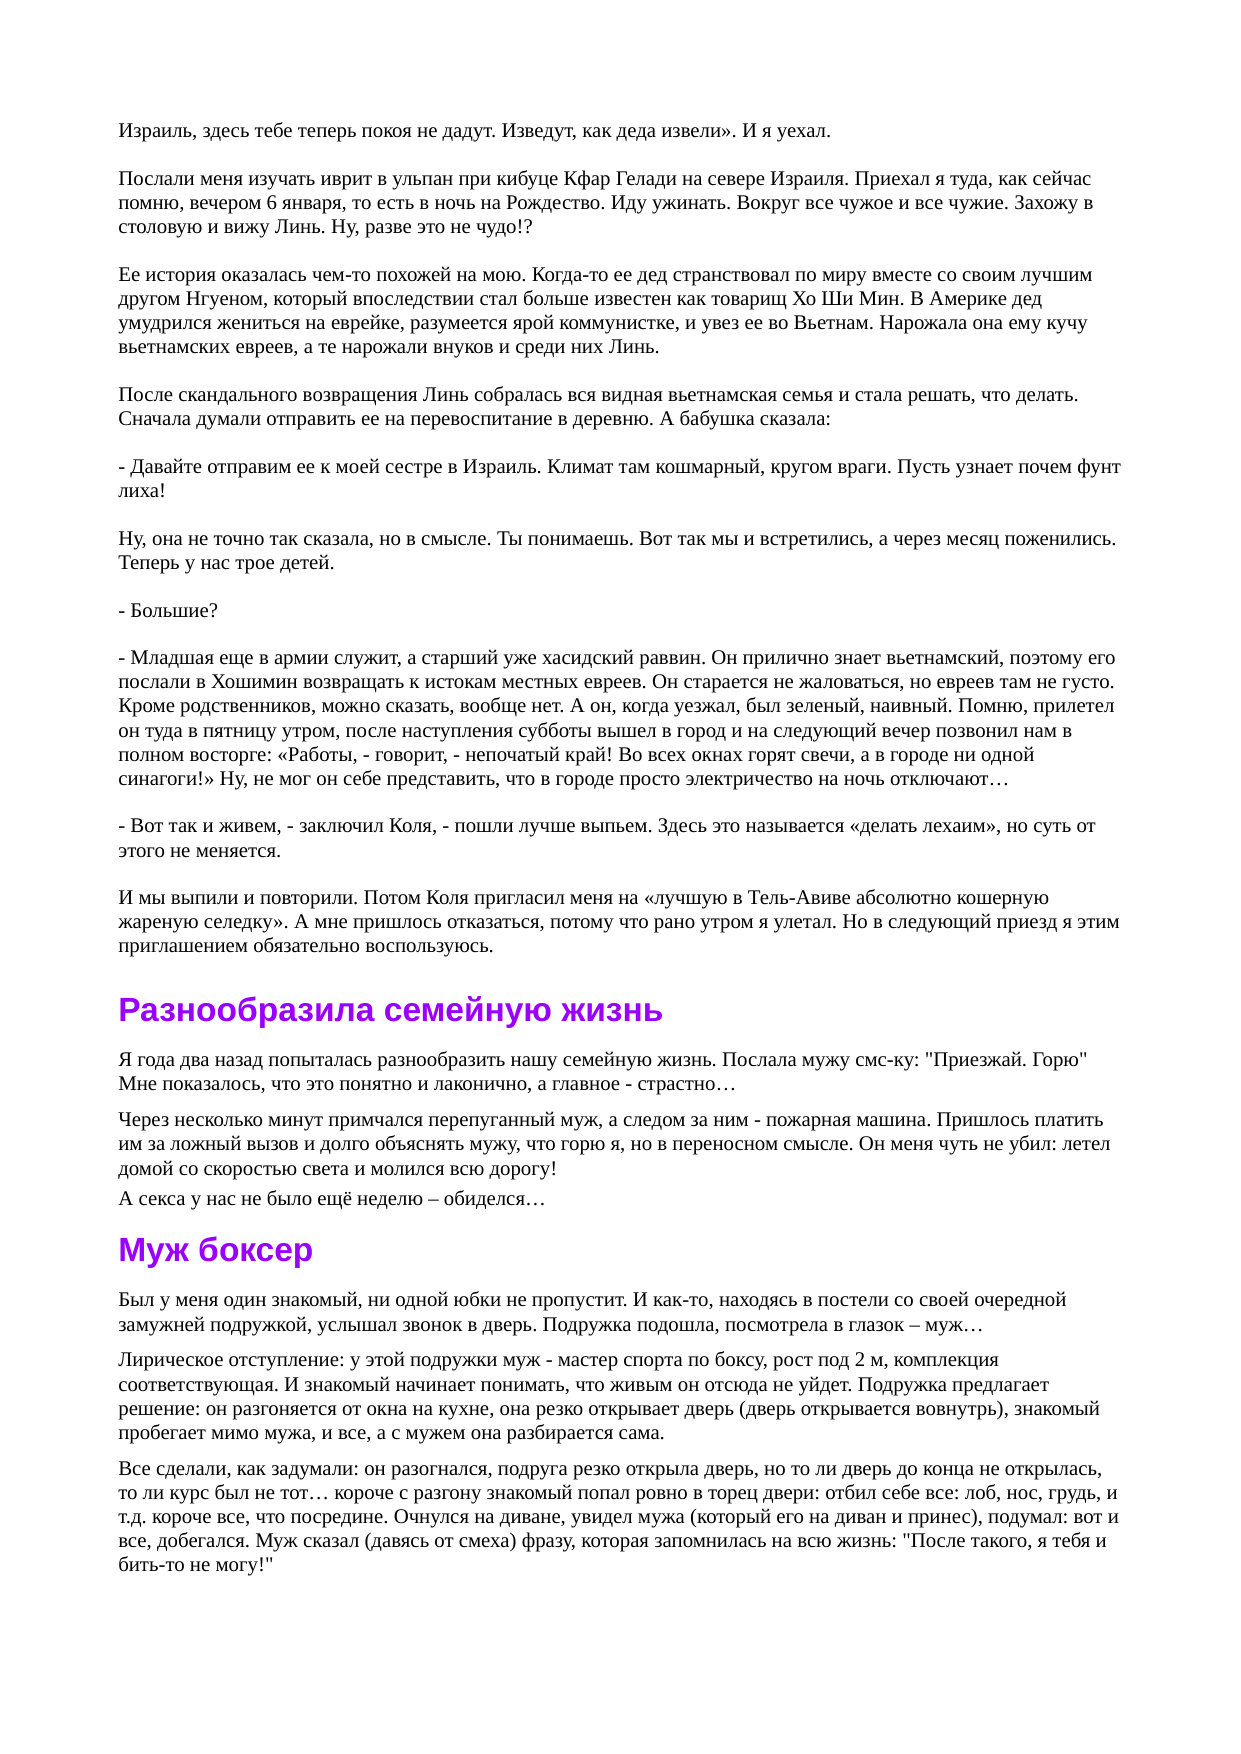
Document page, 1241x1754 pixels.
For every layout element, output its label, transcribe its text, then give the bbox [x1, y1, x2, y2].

text - Давайте отправим ее к моей сестре в Израиль. Климат там кошмарный, кругом враги. Пусть узнает почем фунт лиха! [118, 454, 1122, 502]
subtitle Разнообразила семейную жизнь [118, 990, 1122, 1029]
text Израиль, здесь тебе теперь покоя не дадут. Изведут, как деда извели». И я уехал. [118, 118, 1122, 142]
text Был у меня один знакомый, ни одной юбки не пропустит. И как-то, находясь в постели со своей очередной замужней подружкой, услышал звонок в дверь. Подружка подошла, посмотрела в глазок – муж… [118, 1287, 1122, 1336]
text Ее история оказалась чем-то похожей на мою. Когда-то ее дед странствовал по миру вместе со своим лучшим другом Нгуеном, который впоследствии стал больше известен как товарищ Хо Ши Мин. В Америке дед умудрился жениться на еврейке, разумеется ярой коммунистке, и увез ее во Вьетнам. Нарожала она ему кучу вьетнамских евреев, а те нарожали внуков и среди них Линь. [118, 262, 1122, 358]
text Ну, она не точно так сказала, но в смысле. Ты понимаешь. Вот так мы и встретились, а через месяц поженились. Теперь у нас трое детей. [118, 526, 1122, 574]
text После скандального возвращения Линь собралась вся видная вьетнамская семья и стала решать, что делать. Сначала думали отправить ее на перевоспитание в деревню. А бабушка сказала: [118, 382, 1122, 430]
text Через несколько минут примчался перепуганный муж, а следом за ним - пожарная машина. Пришлось платить им за ложный вызов и долго объяснять мужу, что горю я, но в переносном смысле. Он меня чуть не убил: летел домой со скоростью света и молился всю дорогу! [118, 1107, 1122, 1179]
subtitle Муж боксер [118, 1230, 1122, 1269]
text - Младшая еще в армии служит, а старший уже хасидский раввин. Он прилично знает вьетнамский, поэтому его послали в Хошимин возвращать к истокам местных евреев. Он старается не жаловаться, но евреев там не густо. Кроме родственников, можно сказать, вообще нет. А он, когда уезжал, был зеленый, наивный. Помню, прилетел он туда в пятницу утром, после наступления субботы вышел в город и на следующий вечер позвонил нам в полном восторге: «Работы, - говорит, - непочатый край! Во всех окнах горят свечи, а в городе ни одной синагоги!» Ну, не мог он себе представить, что в городе просто электричество на ночь отключают… [118, 645, 1122, 790]
text Я года два назад попыталась разнообразить нашу семейную жизнь. Послала мужу смс-ку: "Приезжай. Горю" Мне показалось, что это понятно и лаконично, а главное - страстно… [118, 1047, 1122, 1095]
text - Большие? [118, 597, 1122, 622]
text Лирическое отступление: у этой подружки муж - мастер спорта по боксу, рост под 2 м, комплекция соответствующая. И знакомый начинает понимать, что живым он отсюда не уйдет. Подружка предлагает решение: он разгоняется от окна на кухне, она резко открывает дверь (дверь открывается вовнутрь), знакомый пробегает мимо мужа, и все, а с мужем она разбирается сама. [118, 1347, 1122, 1444]
text Послали меня изучать иврит в ульпан при кибуце Кфар Гелади на севере Израиля. Приехал я туда, как сейчас помню, вечером 6 января, то есть в ночь на Рождество. Иду ужинать. Вокруг все чужое и все чужие. Захожу в столовую и вижу Линь. Ну, разве это не чудо!? [118, 166, 1122, 238]
text Все сделали, как задумали: он разогнался, подруга резко открыла дверь, но то ли дверь до конца не открылась, то ли курс был не тот… короче с разгону знакомый попал ровно в торец двери: отбил себе все: лоб, нос, грудь, и т.д. короче все, что посредине. Очнулся на диване, увидел мужа (который его на диван и принес), подумал: вот и все, добегался. Муж сказал (давясь от смеха) фразу, которая запомнилась на всю жизнь: "После такого, я тебя и бить-то не могу!" [118, 1456, 1122, 1576]
text А секса у нас не было ещё неделю – обиделся… [118, 1185, 1122, 1209]
text И мы выпили и повторили. Потом Коля пригласил меня на «лучшую в Тель-Авиве абсолютно кошерную жареную селедку». А мне пришлось отказаться, потому что рано утром я улетал. Но в следующий приезд я этим приглашением обязательно воспользуюсь. [118, 885, 1122, 957]
text - Вот так и живем, - заключил Коля, - пошли лучше выпьем. Здесь это называется «делать лехаим», но суть от этого не меняется. [118, 813, 1122, 862]
